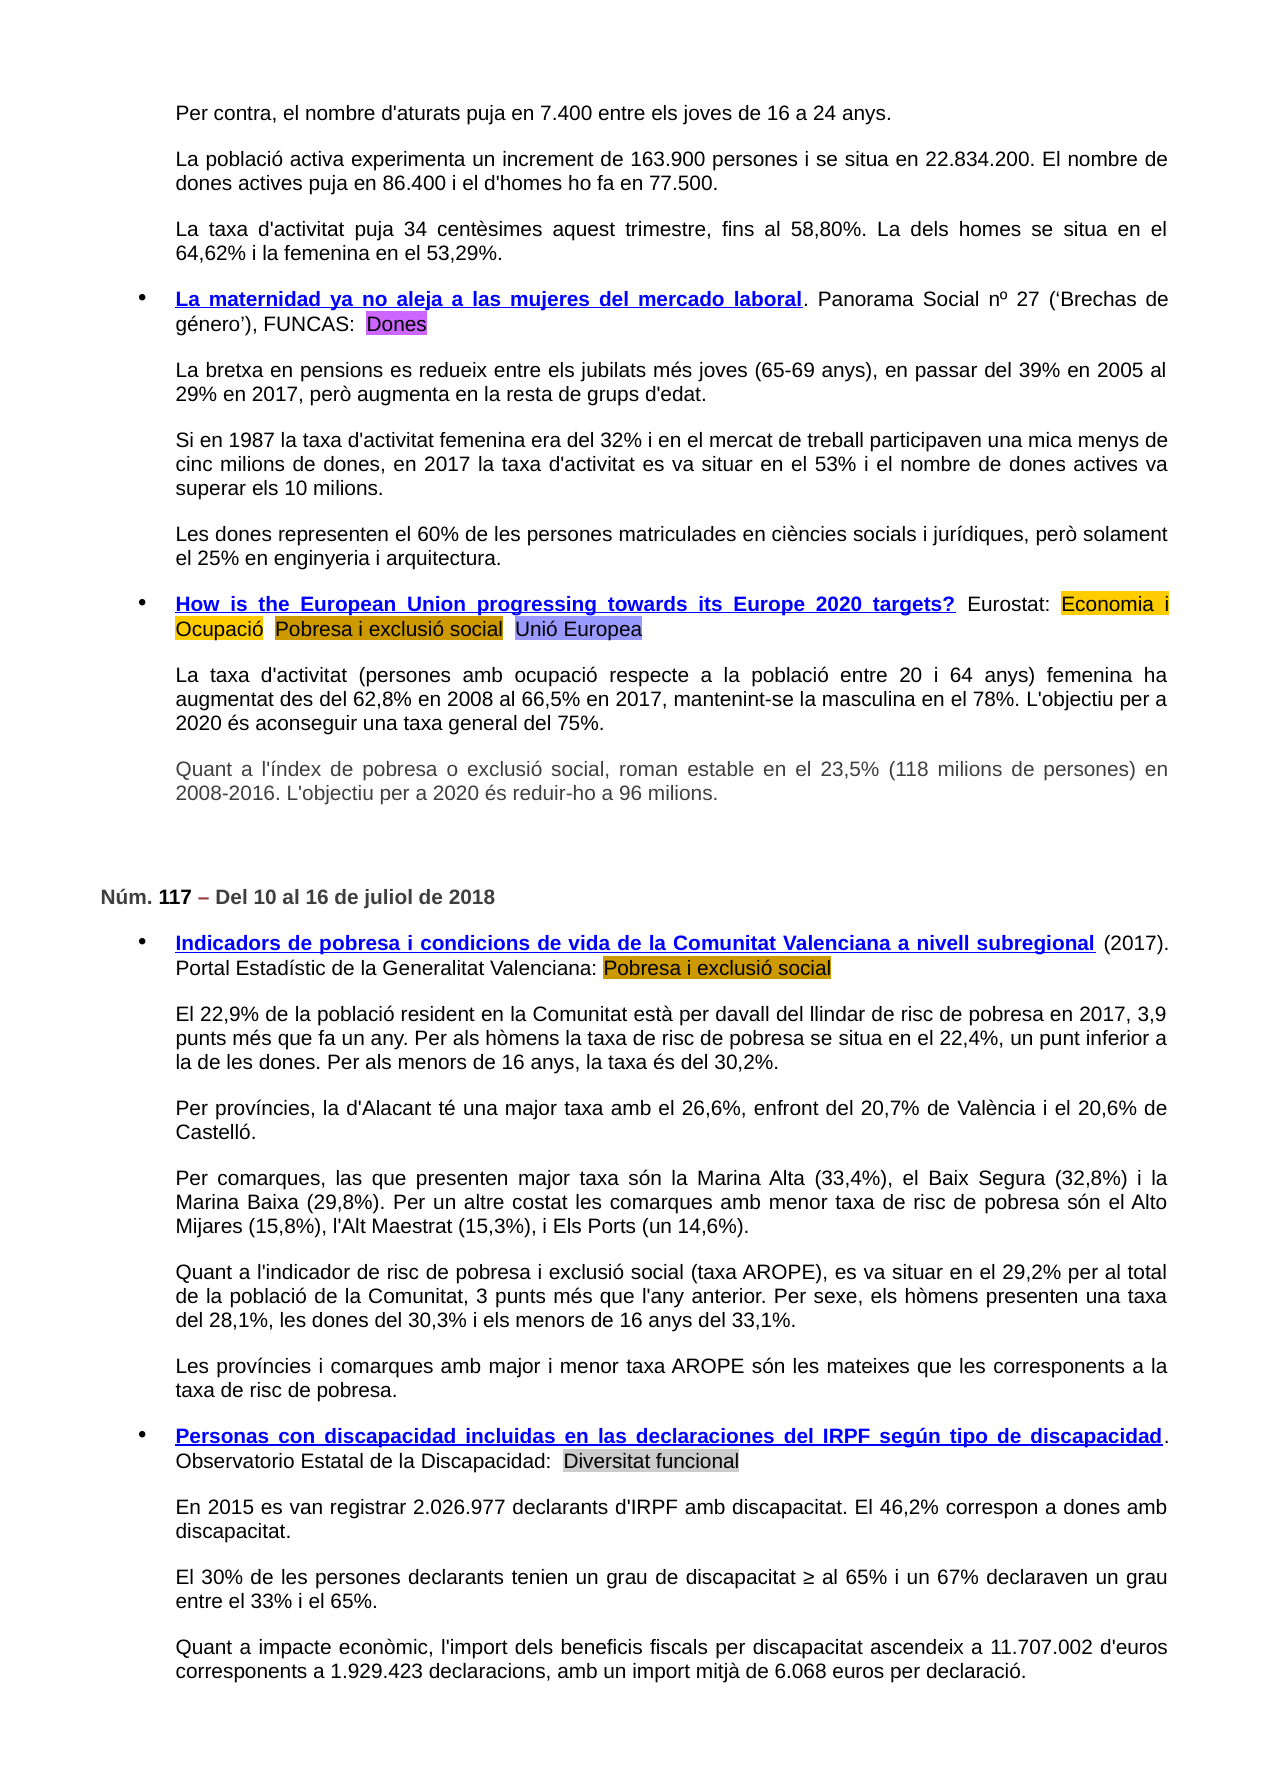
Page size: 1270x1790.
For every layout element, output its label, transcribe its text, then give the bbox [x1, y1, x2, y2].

text Per províncies, la d'Alacant té una major taxa amb el 26,6%, enfront del 20,7% de València i el 20,6% de Castelló. [175, 1096, 1169, 1143]
text Quant a l'indicador de risc de pobresa i exclusió social (taxa AROPE), es va situar en el 29,2% per al total de la població de la Comunitat, 3 punts més que l'any anterior. Per sexe, els hòmens presenten una taxa del 28,1%, les dones del 30,3% i els menors de 16 anys del 33,1%. [175, 1259, 1169, 1331]
list La maternidad ya no aleja a las mujeres del mercado laboral. Panorama Social nº 27 (‘Brechas de género’), FUNCAS: Dones [138, 286, 1169, 335]
text Per contra, el nombre d'aturats puja en 7.400 entre els joves de 16 a 24 anys. [175, 100, 1169, 124]
subtitle Indicadors de pobresa i condicions de vida de la Comunitat Valenciana a nivell subregional (2017). Portal Estadístic de la Generalitat Valenciana: Pobresa i exclusió social [138, 931, 1169, 979]
subtitle Personas con discapacidad incluidas en las declaraciones del IRPF según tipo de discapacidad. Observatorio Estatal de la Discapacidad: Diversitat funcional [138, 1423, 1169, 1472]
text Núm. 117 – Del 10 al 16 de juliol de 2018 [100, 884, 1169, 908]
list How is the European Union progressing towards its Europe 2020 targets? Eurostat: Economia i Ocupació Pobresa i exclusió social Unió Europea [138, 591, 1169, 640]
text Si en 1987 la taxa d'activitat femenina era del 32% i en el mercat de treball participaven una mica menys de cinc milions de dones, en 2017 la taxa d'activitat es va situar en el 53% i el nombre de dones actives va superar els 10 milions. [175, 427, 1169, 499]
text En 2015 es van registrar 2.026.977 declarants d'IRPF amb discapacitat. El 46,2% correspon a dones amb discapacitat. [175, 1494, 1169, 1542]
text El 30% de les persones declarants tenien un grau de discapacitat ≥ al 65% i un 67% declaraven un grau entre el 33% i el 65%. [175, 1564, 1169, 1612]
text La població activa experimenta un increment de 163.900 persones i se situa en 22.834.200. El nombre de dones actives puja en 86.400 i el d'homes ho fa en 77.500. [175, 146, 1169, 194]
text La taxa d'activitat puja 34 centèsimes aquest trimestre, fins al 58,80%. La dels homes se situa en el 64,62% i la femenina en el 53,29%. [175, 216, 1169, 264]
text El 22,9% de la població resident en la Comunitat està per davall del llindar de risc de pobresa en 2017, 3,9 punts més que fa un any. Per als hòmens la taxa de risc de pobresa se situa en el 22,4%, un punt inferior a la de les dones. Per als menors de 16 anys, la taxa és del 30,2%. [175, 1002, 1169, 1073]
text La taxa d'activitat (persones amb ocupació respecte a la població entre 20 i 64 anys) femenina ha augmentat des del 62,8% en 2008 al 66,5% en 2017, mantenint-se la masculina en el 78%. L'objectiu per a 2020 és aconseguir una taxa general del 75%. [175, 662, 1169, 734]
text Les províncies i comarques amb major i menor taxa AROPE són les mateixes que les corresponents a la taxa de risc de pobresa. [175, 1353, 1169, 1401]
text Quant a impacte econòmic, l'import dels beneficis fiscals per discapacitat ascendeix a 11.707.002 d'euros corresponents a 1.929.423 declaracions, amb un import mitjà de 6.068 euros per declaració. [175, 1634, 1169, 1682]
text La bretxa en pensions es redueix entre els jubilats més joves (65-69 anys), en passar del 39% en 2005 al 29% en 2017, però augmenta en la resta de grups d'edat. [175, 357, 1169, 405]
text Per comarques, las que presenten major taxa són la Marina Alta (33,4%), el Baix Segura (32,8%) i la Marina Baixa (29,8%). Per un altre costat les comarques amb menor taxa de risc de pobresa són el Alto Mijares (15,8%), l'Alt Maestrat (15,3%), i Els Ports (un 14,6%). [175, 1166, 1169, 1237]
text Les dones representen el 60% de les persones matriculades en ciències socials i jurídiques, però solament el 25% en enginyeria i arquitectura. [175, 521, 1169, 569]
text Quant a l'índex de pobresa o exclusió social, roman estable en el 23,5% (118 milions de persones) en 2008-2016. L'objectiu per a 2020 és reduir-ho a 96 milions. [175, 756, 1169, 804]
